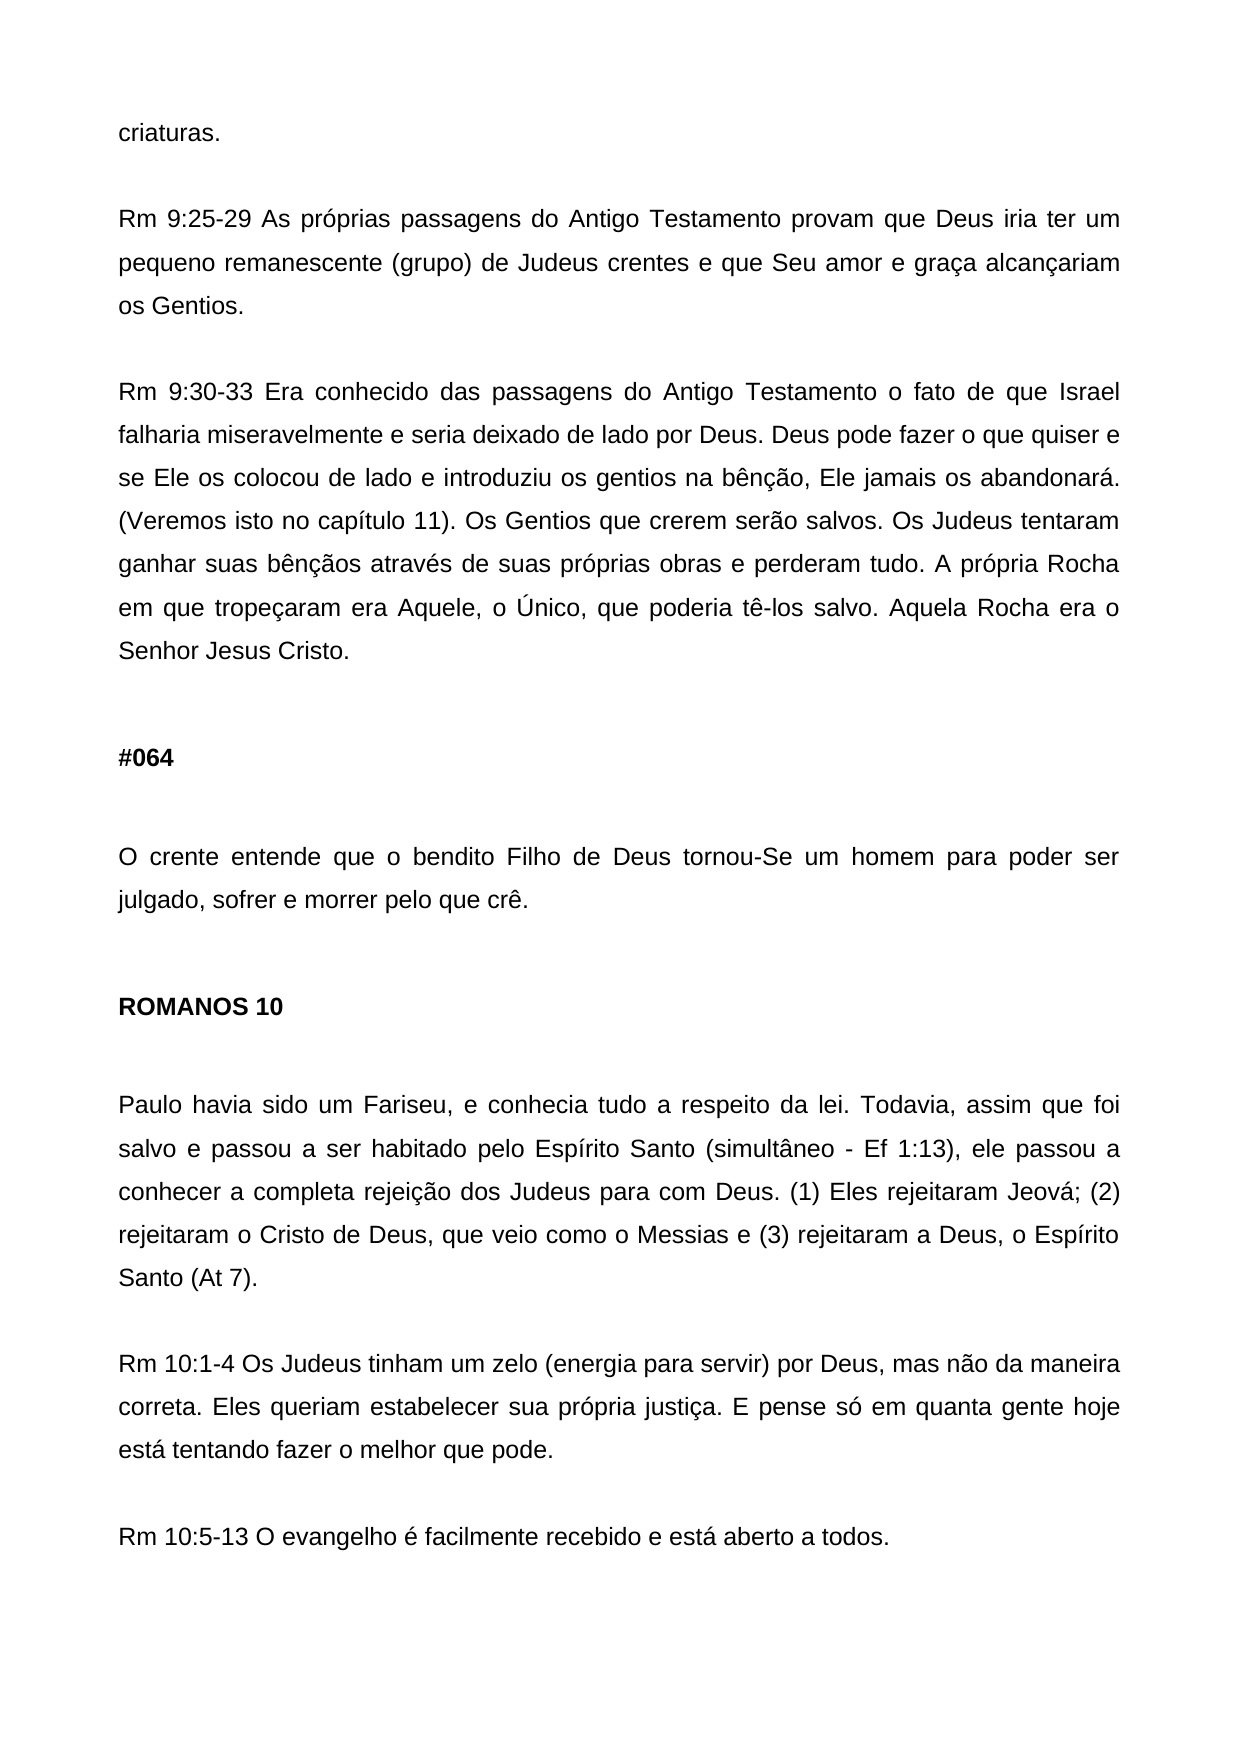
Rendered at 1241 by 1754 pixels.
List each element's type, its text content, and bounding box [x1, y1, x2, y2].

text Rm 10:1-4 Os Judeus tinham um zelo (energia para servir) por Deus, mas não da maneira correta. Eles queriam estabelecer sua própria justiça. E pense só em quanta gente hoje está tentando fazer o melhor que pode. [118, 1349, 1122, 1464]
subtitle ROMANOS 10 [118, 992, 1122, 1020]
text criaturas. [118, 118, 1122, 147]
text O crente entende que o bendito Filho de Deus tornou-Se um homem para poder ser julgado, sofrer e morrer pelo que crê. [118, 841, 1122, 913]
subtitle #064 [118, 743, 1122, 771]
text Rm 10:5-13 O evangelho é facilmente recebido e está aberto a todos. [118, 1522, 1122, 1550]
text Paulo havia sido um Fariseu, e conhecia tudo a respeito da lei. Todavia, assim que foi salvo e passou a ser habitado pelo Espírito Santo (simultâneo - Ef 1:13), ele passou a conhecer a completa rejeição dos Judeus para com Deus. (1) Eles rejeitaram Jeová; (2) rejeitaram o Cristo de Deus, que veio como o Messias e (3) rejeitaram a Deus, o Espírito Santo (At 7). [118, 1090, 1122, 1292]
text Rm 9:30-33 Era conhecido das passagens do Antigo Testamento o fato de que Israel falharia miseravelmente e seria deixado de lado por Deus. Deus pode fazer o que quiser e se Ele os colocou de lado e introduziu os gentios na bênção, Ele jamais os abandonará. (Veremos isto no capítulo 11). Os Gentios que crerem serão salvos. Os Judeus tentaram ganhar suas bênçãos através de suas próprias obras e perderam tudo. A própria Rocha em que tropeçaram era Aquele, o Único, que poderia tê-los salvo. Aquela Rocha era o Senhor Jesus Cristo. [118, 377, 1122, 664]
text Rm 9:25-29 As próprias passagens do Antigo Testamento provam que Deus iria ter um pequeno remanescente (grupo) de Judeus crentes e que Seu amor e graça alcançariam os Gentios. [118, 204, 1122, 319]
